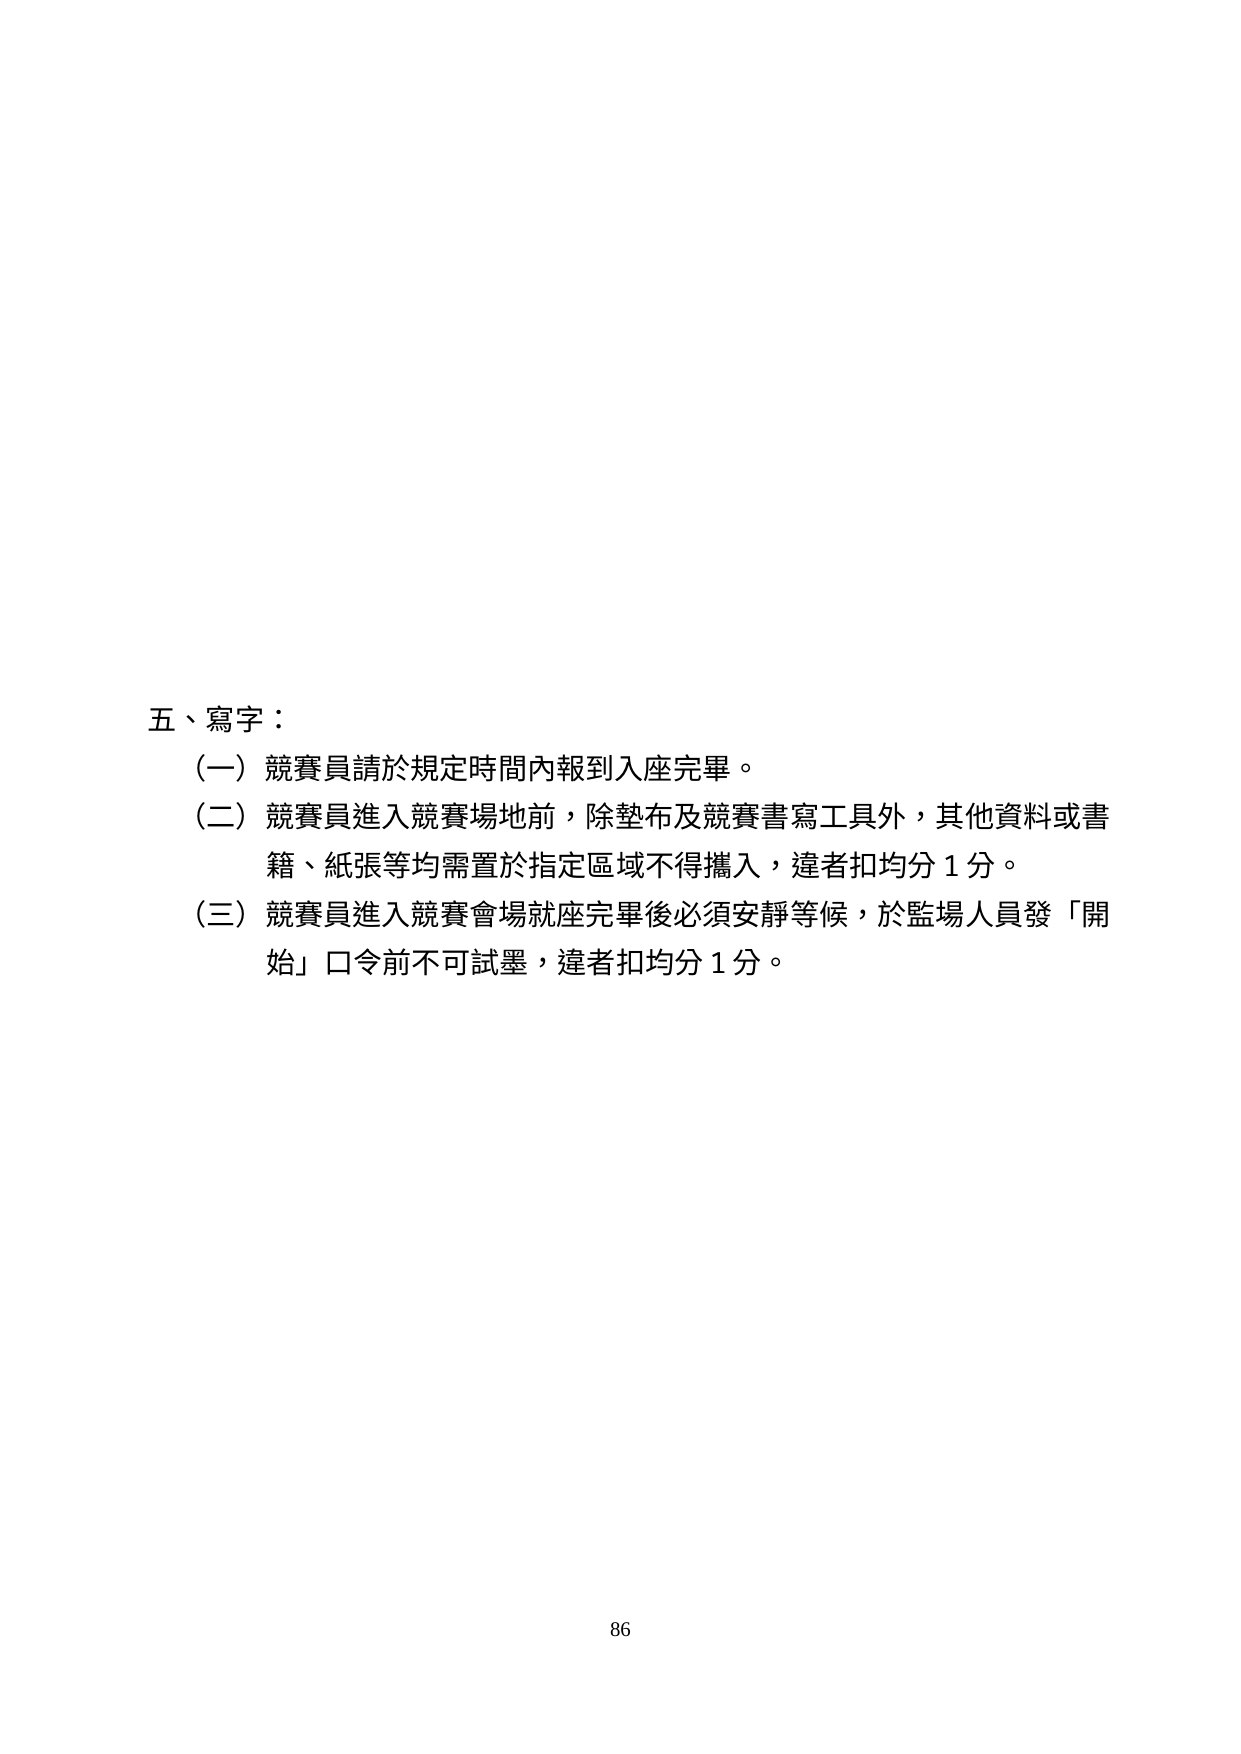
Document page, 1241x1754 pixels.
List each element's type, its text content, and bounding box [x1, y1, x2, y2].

text （三）競賽員進入競賽會場就座完畢後必須安靜等候，於監場人員發「開始」口令前不可試墨，違者扣均分1分。 [177, 891, 1122, 982]
text （二）競賽員進入競賽場地前，除墊布及競賽書寫工具外，其他資料或書籍、紙張等均需置於指定區域不得攜入，違者扣均分1分。 [177, 794, 1122, 885]
text 五、寫字： [118, 697, 1122, 739]
text （一）競賽員請於規定時間內報到入座完畢。 [177, 745, 1122, 787]
